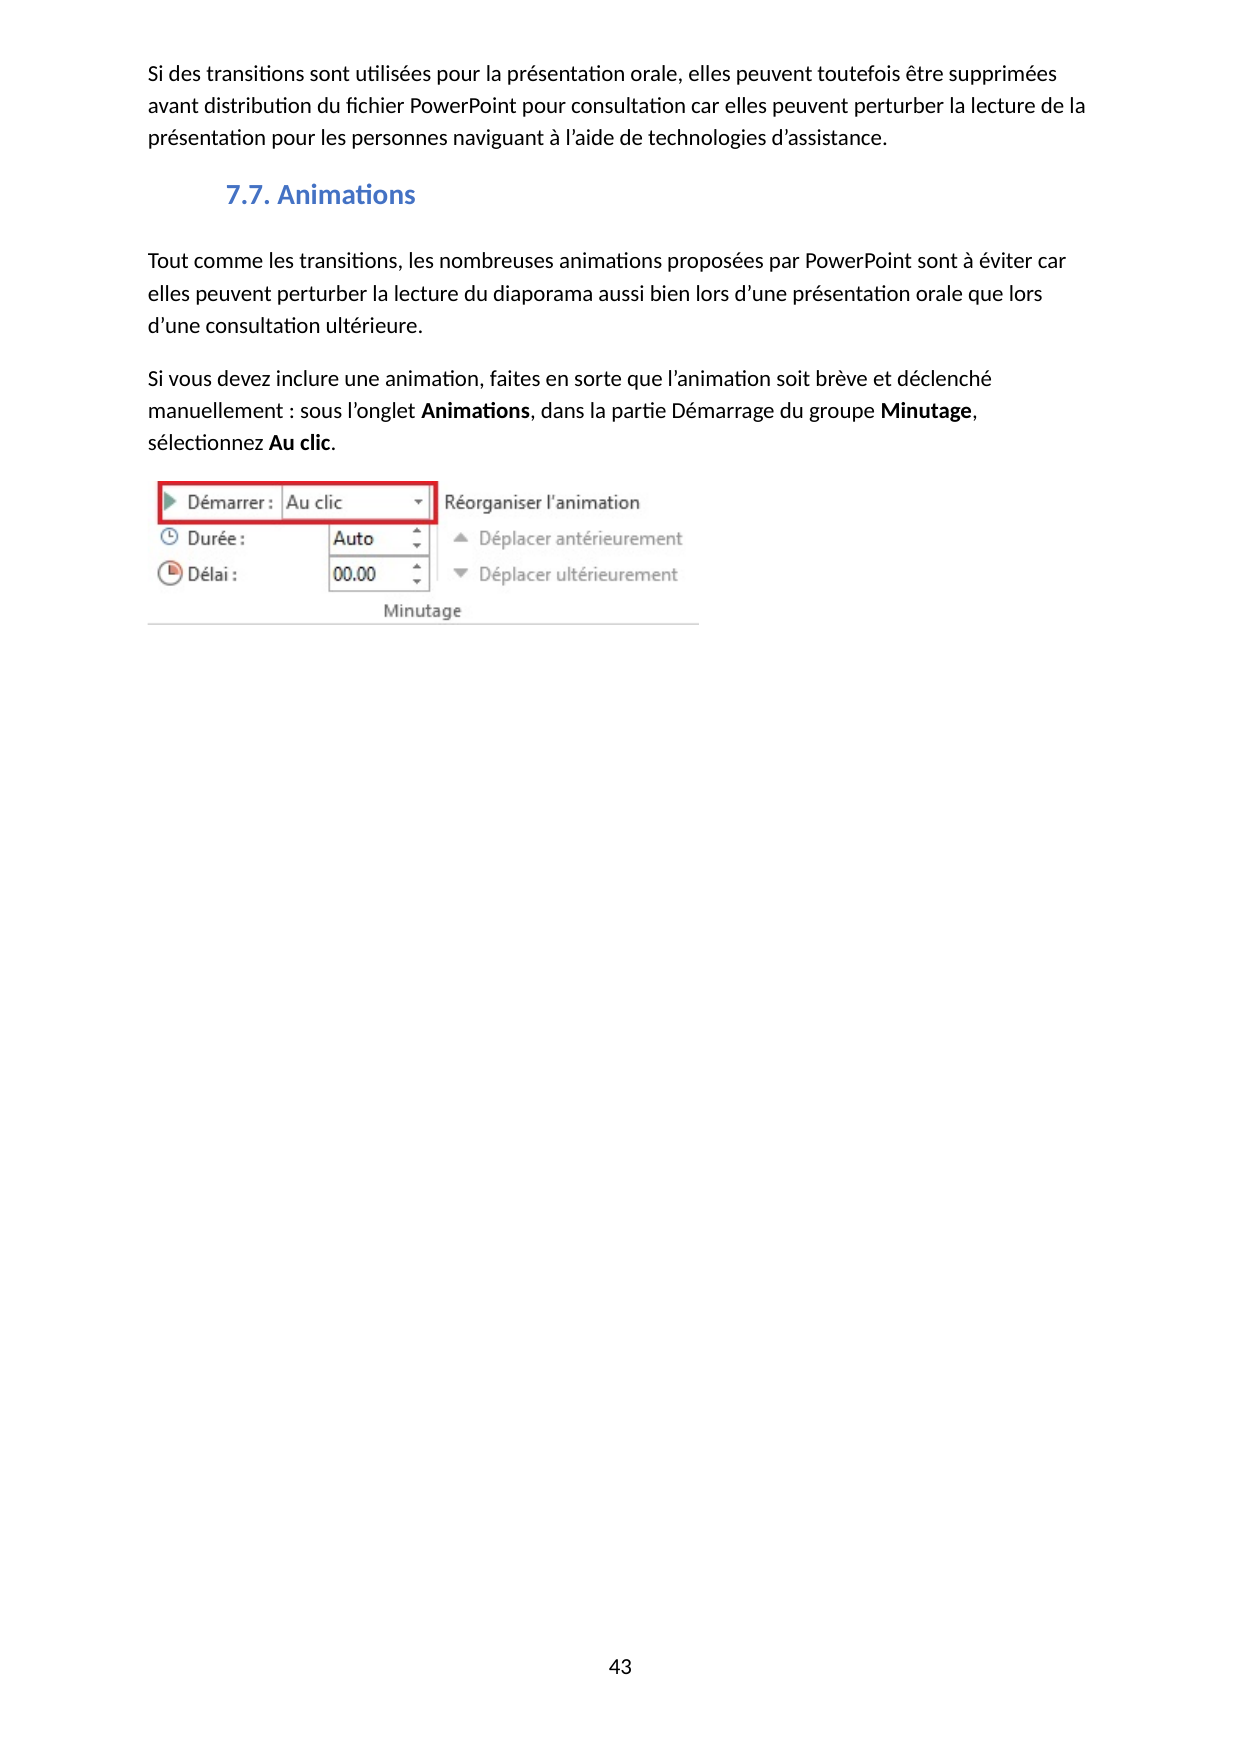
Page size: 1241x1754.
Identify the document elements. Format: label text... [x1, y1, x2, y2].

text Tout comme les transitions, les nombreuses animations proposées par PowerPoint sont à éviter car elles peuvent perturber la lecture du diaporama aussi bien lors d’une présentation orale que lors d’une consultation ultérieure. [148, 247, 1093, 339]
text Si vous devez inclure une animation, faites en sorte que l’animation soit brève et déclenché manuellement : sous l’onglet Animations, dans la partie Démarrage du groupe Minutage, sélectionnez Au clic. [148, 364, 1093, 456]
text Si des transitions sont utilisées pour la présentation orale, elles peuvent toutefois être supprimées avant distribution du fichier PowerPoint pour consultation car elles peuvent perturber la lecture de la présentation pour les personnes naviguant à l’aide de technologies d’assistance. [148, 59, 1093, 151]
picture [147, 481, 699, 625]
subtitle 7.7. Animations [226, 176, 1093, 212]
